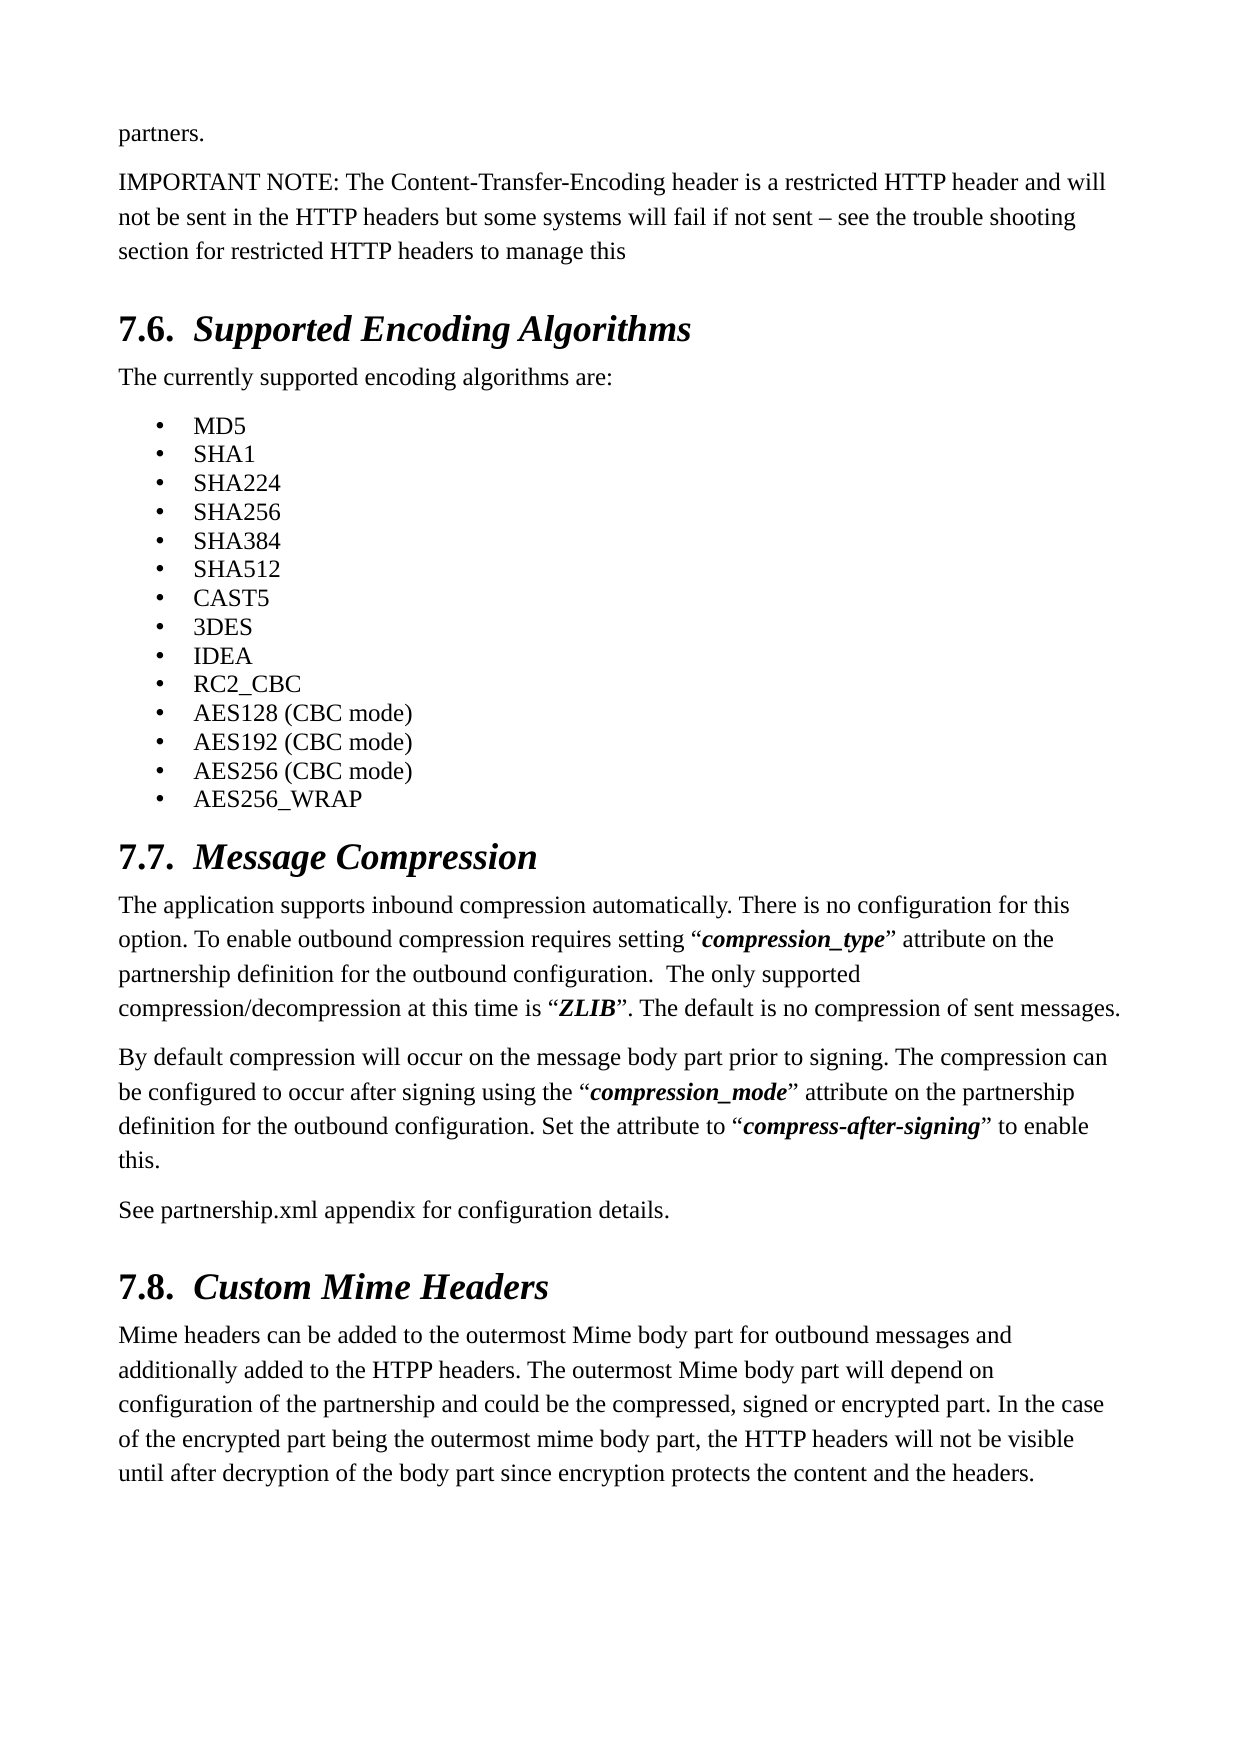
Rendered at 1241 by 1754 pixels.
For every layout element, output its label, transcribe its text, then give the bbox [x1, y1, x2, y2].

text The currently supported encoding algorithms are: [118, 362, 1122, 390]
list 3DES [156, 612, 1122, 641]
text See partnership.xml appendix for configuration details. [118, 1195, 1122, 1223]
text IMPORTANT NOTE: The Content-Transfer-Encoding header is a restricted HTTP header and will not be sent in the HTTP headers but some systems will fail if not sent – see the trouble shooting section for restricted HTTP headers to manage this [118, 167, 1122, 265]
list AES128 (CBC mode) [156, 698, 1122, 727]
subtitle Supported Encoding Algorithms [118, 306, 1122, 349]
list AES192 (CBC mode) [156, 727, 1122, 756]
text By default compression will occur on the message body part prior to signing. The compression can be configured to occur after signing using the “compression_mode” attribute on the partnership definition for the outbound configuration. Set the attribute to “compress-after-signing” to enable this. [118, 1042, 1122, 1174]
list AES256_WRAP [156, 784, 1122, 813]
list SHA384 [156, 526, 1122, 554]
list SHA256 [156, 497, 1122, 526]
list RC2_CBC [156, 669, 1122, 698]
list MD5 [156, 411, 1122, 439]
text partners. [118, 118, 1122, 147]
text Mime headers can be added to the outermost Mime body part for outbound messages and additionally added to the HTPP headers. The outermost Mime body part will depend on configuration of the partnership and could be the compressed, signed or encrypted part. In the case of the encrypted part being the outermost mime body part, the HTTP headers will not be visible until after decryption of the body part since encryption protects the content and the headers. [118, 1320, 1122, 1487]
subtitle Message Compression [118, 834, 1122, 877]
list IDEA [156, 641, 1122, 669]
list SHA224 [156, 468, 1122, 497]
list CAST5 [156, 583, 1122, 612]
list SHA1 [156, 439, 1122, 468]
list AES256 (CBC mode) [156, 756, 1122, 784]
list SHA512 [156, 554, 1122, 583]
text The application supports inbound compression automatically. There is no configuration for this option. To enable outbound compression requires setting “compression_type” attribute on the partnership definition for the outbound configuration. The only supported compression/decompression at this time is “ZLIB”. The default is no compression of sent messages. [118, 890, 1122, 1022]
subtitle Custom Mime Headers [118, 1264, 1122, 1308]
